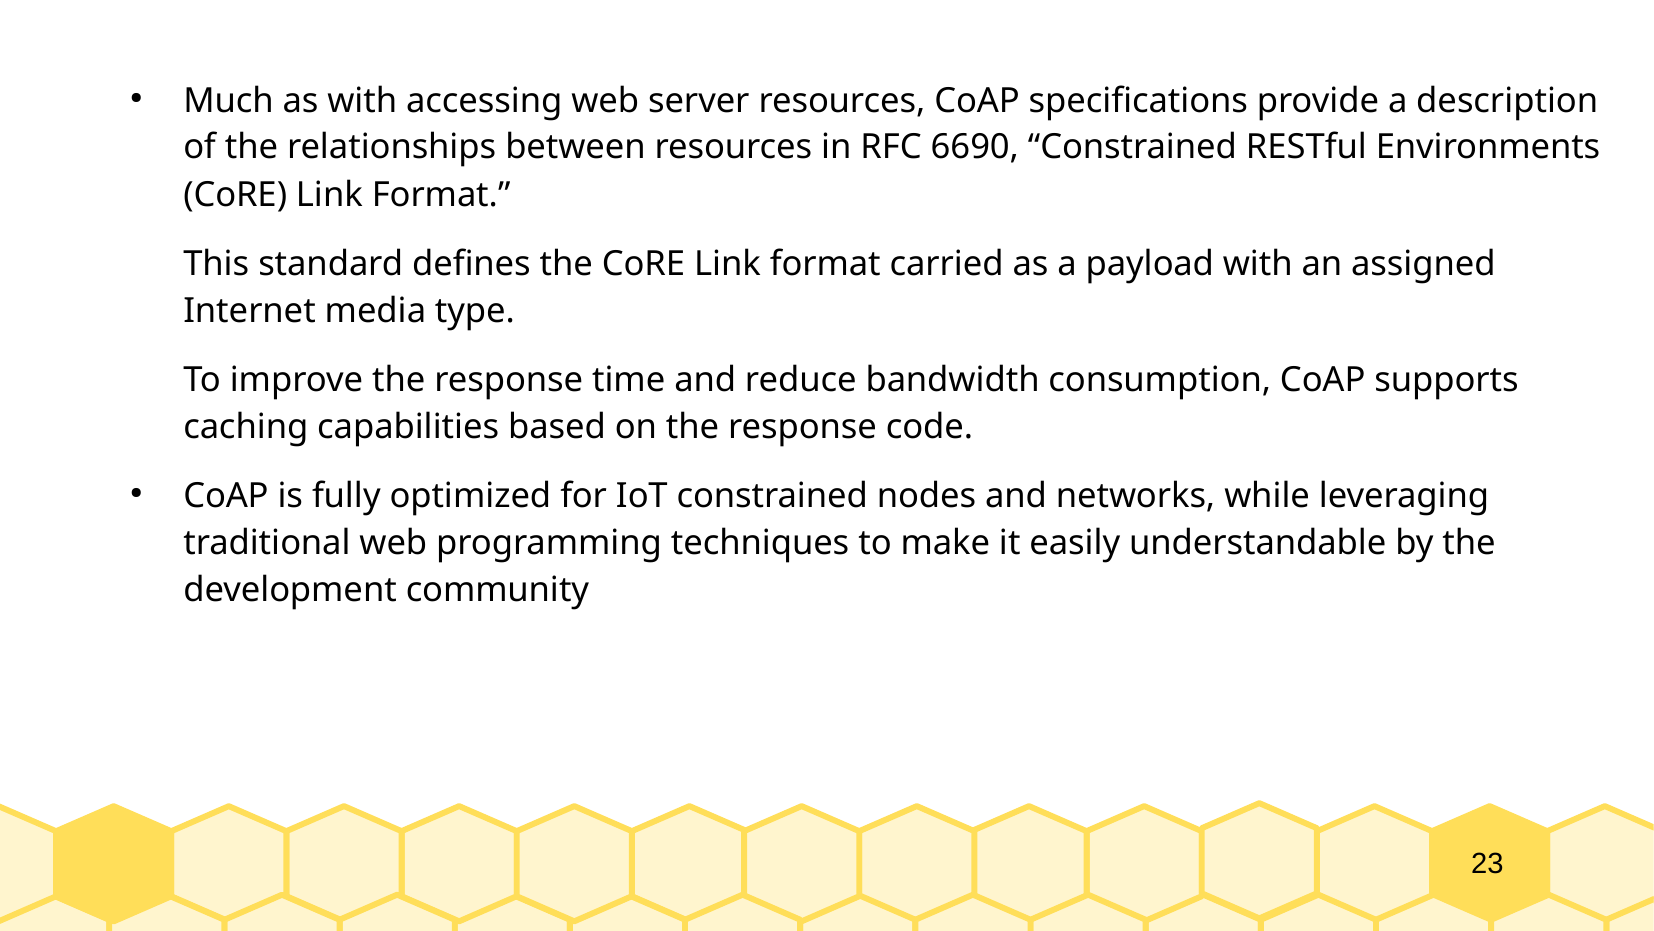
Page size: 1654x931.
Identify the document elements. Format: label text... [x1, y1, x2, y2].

list Much as with accessing web server resources, CoAP specifications provide a description of the relationships between resources in RFC 6690, “Constrained RESTful Environments (CoRE) Link Format.” This standard defines the CoRE Link format carried as a payload with an assigned Internet media type. To improve the response time and reduce bandwidth consumption, CoAP supports caching capabilities based on the response code. CoAP is fully optimized for IoT constrained nodes and networks, while leveraging traditional web programming techniques to make it easily understandable by the development community [112, 75, 1601, 788]
